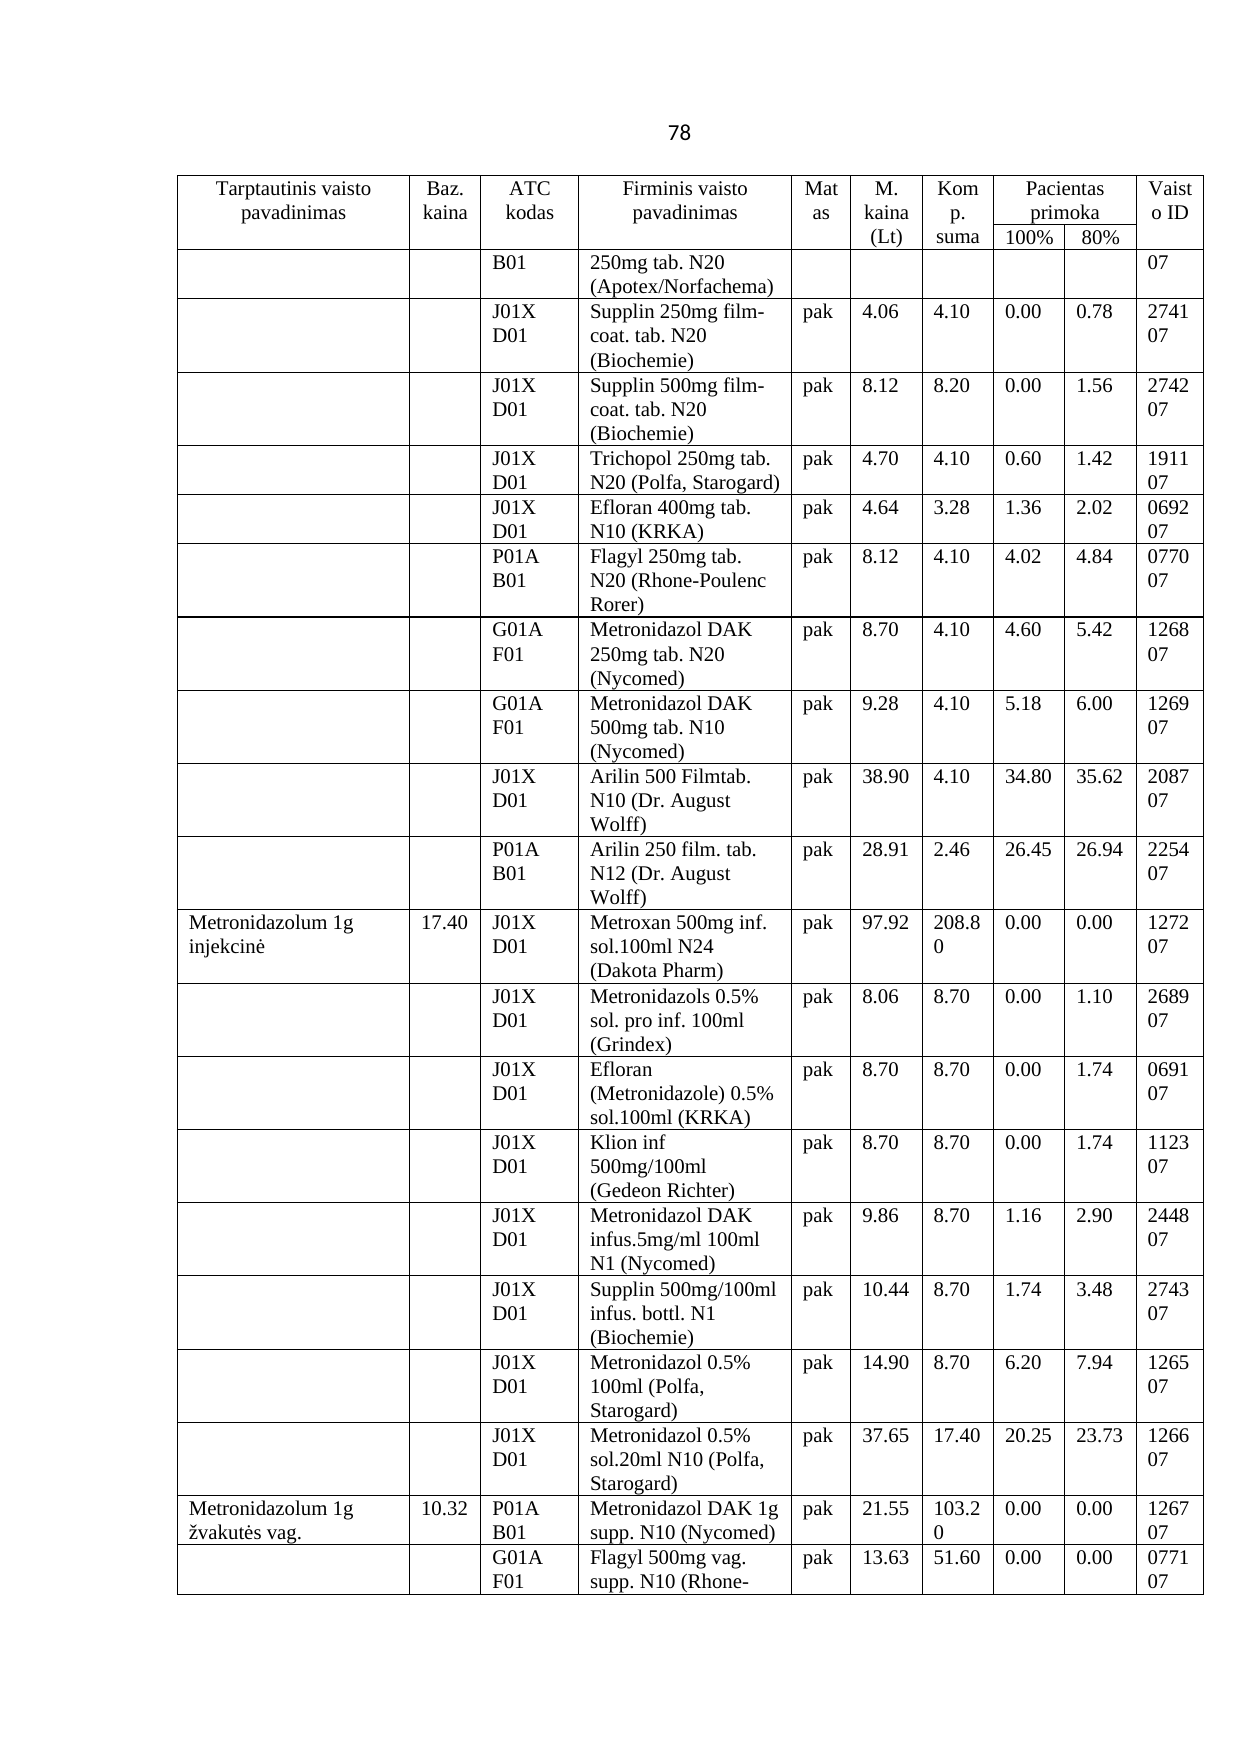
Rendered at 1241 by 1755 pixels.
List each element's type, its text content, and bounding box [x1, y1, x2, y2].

table_cell [178, 691, 409, 763]
table_cell 4.10 [923, 250, 993, 298]
table_cell [410, 495, 480, 543]
table_cell Metronidazol DAK 1g supp. N10 (Nycomed) [579, 1496, 791, 1544]
table_cell [410, 1057, 480, 1129]
table_cell pak [792, 984, 850, 1056]
table_cell 268907 [1137, 984, 1203, 1056]
table_cell 8.12 [851, 373, 922, 445]
table_cell pak [792, 1350, 850, 1422]
table_cell [994, 250, 1064, 298]
table_cell 6.20 [994, 1350, 1064, 1422]
table_cell 13.63 [851, 1545, 922, 1593]
table_header Pacientas primoka [994, 176, 1136, 224]
table_cell 0.78 [1065, 299, 1136, 372]
table_cell 069107 [1137, 1057, 1203, 1129]
table_cell 0.00 [1065, 1545, 1136, 1593]
table_header Vaisto ID [1137, 176, 1203, 249]
table_cell [178, 1423, 409, 1495]
table_cell P01A B01 [481, 544, 578, 616]
table_cell [410, 1130, 480, 1202]
table_cell [178, 1276, 409, 1349]
table_cell 26.94 [1065, 837, 1136, 909]
table_cell J01X D01 [481, 1057, 578, 1129]
table_cell 8.12 [851, 544, 922, 616]
table_cell 0.00 [994, 910, 1064, 982]
table_cell pak [792, 837, 850, 909]
table_cell [1065, 250, 1136, 298]
table_cell [410, 764, 480, 836]
table_cell 80% [1065, 225, 1136, 249]
table_cell [851, 250, 922, 298]
table_cell 4.10 [923, 446, 993, 494]
table_cell 4.10 [923, 691, 993, 763]
table_cell 1.42 [1065, 446, 1136, 494]
table_cell 8.70 [851, 618, 922, 689]
table_cell J01X D01 [481, 1350, 578, 1422]
table_cell [178, 1057, 409, 1129]
table_cell [178, 544, 409, 616]
table_cell 4.10 [923, 544, 993, 616]
table_cell 97.92 [851, 910, 922, 982]
table_cell Metronidazol DAK 500mg tab. N10 (Nycomed) [579, 691, 791, 763]
table_cell 127207 [1137, 910, 1203, 982]
table_cell [178, 250, 409, 298]
table_cell Metroxan 500mg inf. sol.100ml N24 (Dakota Pharm) [579, 910, 791, 982]
table_cell 07 [1137, 250, 1203, 298]
table_cell 4.60 [994, 618, 1064, 689]
table_cell 38.90 [851, 764, 922, 836]
table_header Komp. suma (Lt) [923, 176, 993, 249]
table_cell [410, 250, 480, 298]
table_cell Metronidazolum 1g žvakutės vag. [178, 1496, 409, 1544]
table_header M. kaina (Lt) [851, 176, 922, 249]
table_cell 8.06 [851, 984, 922, 1056]
table_cell [178, 837, 409, 909]
table_cell [410, 299, 480, 372]
table_cell 21.55 [851, 1496, 922, 1544]
table_cell Supplin 500mg film-coat. tab. N20 (Biochemie) [579, 373, 791, 445]
table_cell 126707 [1137, 1496, 1203, 1544]
table_cell 8.70 [851, 1130, 922, 1202]
table_cell 9.28 [851, 691, 922, 763]
table_cell 126907 [1137, 691, 1203, 763]
table_cell Arilin 500 Filmtab. N10 (Dr. August Wolff) [579, 764, 791, 836]
table_cell 0.60 [994, 446, 1064, 494]
table_cell 126507 [1137, 1350, 1203, 1422]
table_cell pak [792, 299, 850, 372]
table_cell 8.70 [851, 1057, 922, 1129]
table_cell 34.80 [994, 764, 1064, 836]
table_cell 208707 [1137, 764, 1203, 836]
table_cell 191107 [1137, 446, 1203, 494]
table_cell 8.70 [923, 1350, 993, 1422]
table_cell 17.40 [410, 910, 480, 982]
table_cell pak [792, 1423, 850, 1495]
table_cell 8.70 [923, 1203, 993, 1275]
table_cell 126807 [1137, 618, 1203, 689]
table_cell 0.00 [994, 984, 1064, 1056]
table_cell 0.00 [1065, 910, 1136, 982]
table_cell pak [792, 544, 850, 616]
table_cell J01X D01 [481, 910, 578, 982]
table_cell 274107 [1137, 299, 1203, 372]
table_cell 8.20 [923, 373, 993, 445]
table_cell 0.00 [994, 1057, 1064, 1129]
table_cell 244807 [1137, 1203, 1203, 1275]
table_cell 26.45 [994, 837, 1064, 909]
table_cell [178, 446, 409, 494]
table_cell 1.74 [994, 1276, 1064, 1349]
table_cell 274307 [1137, 1276, 1203, 1349]
table_cell J01X D01 [481, 1203, 578, 1275]
table_cell 8.70 [923, 984, 993, 1056]
table_cell 225407 [1137, 837, 1203, 909]
table_cell [410, 984, 480, 1056]
table_cell pak [792, 910, 850, 982]
table_cell 4.84 [1065, 544, 1136, 616]
table_cell 0.00 [994, 1130, 1064, 1202]
table_cell Efloran 400mg tab. N10 (KRKA) [579, 495, 791, 543]
table_cell J01X D01 [481, 495, 578, 543]
table_cell P01A B01 [481, 837, 578, 909]
table_cell pak [792, 764, 850, 836]
table_cell J01X D01 [481, 1423, 578, 1495]
table_cell [178, 1350, 409, 1422]
table_cell 28.91 [851, 837, 922, 909]
table_cell J01X D01 [481, 1130, 578, 1202]
table_cell [178, 1203, 409, 1275]
table_cell 069207 [1137, 495, 1203, 543]
table_cell pak [792, 1496, 850, 1544]
table_cell [410, 691, 480, 763]
table_cell 35.62 [1065, 764, 1136, 836]
table_cell 1.56 [1065, 373, 1136, 445]
table_cell 3.28 [923, 495, 993, 543]
table_cell [410, 1423, 480, 1495]
table_cell Metronidazol DAK 250mg tab. N20 (Nycomed) [579, 618, 791, 689]
table_cell Metronidazol DAK infus.5mg/ml 100ml N1 (Nycomed) [579, 1203, 791, 1275]
table_cell 274207 [1137, 373, 1203, 445]
table_cell pak [792, 1203, 850, 1275]
table_cell pak [792, 1130, 850, 1202]
table_cell J01X D01 [481, 984, 578, 1056]
table_cell 1.36 [994, 495, 1064, 543]
table_cell 20.25 [994, 1423, 1064, 1495]
table_cell [410, 1545, 480, 1593]
table_cell 4.06 [851, 299, 922, 372]
table_cell 2.46 [923, 837, 993, 909]
table_cell J01X D01 [481, 373, 578, 445]
table_cell [178, 373, 409, 445]
table_cell [410, 544, 480, 616]
table_cell 1.16 [994, 1203, 1064, 1275]
table_cell [178, 1545, 409, 1593]
table_cell pak [792, 495, 850, 543]
table_cell 077007 [1137, 544, 1203, 616]
table_cell 4.10 [923, 764, 993, 836]
table_cell 17.40 [923, 1423, 993, 1495]
table_cell Efloran (Metronidazole) 0.5% sol.100ml (KRKA) [579, 1057, 791, 1129]
table_cell pak [792, 373, 850, 445]
table_cell J01X D01 [481, 299, 578, 372]
table_cell Trichopol 250mg tab. N20 (Polfa, Starogard) [579, 446, 791, 494]
table_cell Metronidazol 0.5% 100ml (Polfa, Starogard) [579, 1350, 791, 1422]
table_cell [410, 1276, 480, 1349]
table_header ATC kodas [481, 176, 578, 249]
table_cell [792, 250, 850, 298]
table_cell J01X D01 [481, 764, 578, 836]
table_cell [410, 446, 480, 494]
table_cell P01A B01 [481, 1496, 578, 1544]
table_cell 8.70 [923, 1057, 993, 1129]
table_cell 1.10 [1065, 984, 1136, 1056]
table_cell pak [792, 446, 850, 494]
table_cell 51.60 [923, 1545, 993, 1593]
table_cell 077107 [1137, 1545, 1203, 1593]
table_cell 7.94 [1065, 1350, 1136, 1422]
table_cell G01A F01 [481, 1545, 578, 1593]
table_cell J01X D01 [481, 1276, 578, 1349]
table_cell [410, 837, 480, 909]
table_cell 4.10 [923, 618, 993, 689]
table_cell 103.20 [923, 1496, 993, 1544]
table_cell 1.74 [1065, 1057, 1136, 1129]
table_cell pak [792, 1545, 850, 1593]
table_cell 8.70 [923, 1130, 993, 1202]
table_cell Metronidazol 0.5% sol.20ml N10 (Polfa, Starogard) [579, 1423, 791, 1495]
table_cell 14.90 [851, 1350, 922, 1422]
table_cell Flagyl 250mg tab. N20 (Rhone-Poulenc Rorer) [579, 544, 791, 616]
table_cell Supplin 250mg film-coat. tab. N20 (Biochemie) [579, 299, 791, 372]
table_cell [178, 1130, 409, 1202]
table_cell J01X D01 [481, 446, 578, 494]
table_cell [410, 618, 480, 689]
table_cell Flagyl 500mg vag. supp. N10 (Rhone- [579, 1545, 791, 1593]
table_header Matas [792, 176, 850, 249]
table_cell [178, 984, 409, 1056]
table_cell Supplin 500mg/100ml infus. bottl. N1 (Biochemie) [579, 1276, 791, 1349]
table_cell 3.48 [1065, 1276, 1136, 1349]
table_cell pak [792, 618, 850, 689]
table_cell 10.32 [410, 1496, 480, 1544]
table_cell 6.00 [1065, 691, 1136, 763]
table_cell 112307 [1137, 1130, 1203, 1202]
table_cell [410, 1350, 480, 1422]
table_cell 0.00 [1065, 1496, 1136, 1544]
table_cell 8.70 [923, 1276, 993, 1349]
table_cell 0.00 [994, 1545, 1064, 1593]
table_cell 5.42 [1065, 618, 1136, 689]
table_cell Arilin 250 film. tab. N12 (Dr. August Wolff) [579, 837, 791, 909]
table_cell 9.86 [851, 1203, 922, 1275]
table_cell Metronidazols 0.5% sol. pro inf. 100ml (Grindex) [579, 984, 791, 1056]
table_cell [178, 299, 409, 372]
table_cell [410, 1203, 480, 1275]
table_cell 4.10 [923, 299, 993, 372]
table_cell 208.80 [923, 910, 993, 982]
table_cell Metronidazolum 1g injekcinė [178, 910, 409, 982]
table_cell B01 [481, 250, 578, 298]
table_cell 2.02 [1065, 495, 1136, 543]
table_cell 4.70 [851, 446, 922, 494]
table_cell pak [792, 1057, 850, 1129]
table_cell [410, 373, 480, 445]
table_cell Klion inf 500mg/100ml (Gedeon Richter) [579, 1130, 791, 1202]
table_cell 126607 [1137, 1423, 1203, 1495]
table_cell [178, 495, 409, 543]
table_cell 250mg tab. N20 (Apotex/Norfachema) [579, 250, 791, 298]
table_cell pak [792, 691, 850, 763]
table_cell 0.00 [994, 299, 1064, 372]
table_header Baz. kaina [410, 176, 480, 249]
table_cell 5.18 [994, 691, 1064, 763]
table_cell 2.90 [1065, 1203, 1136, 1275]
table_cell 10.44 [851, 1276, 922, 1349]
table_header Tarptautinis vaisto pavadinimas [178, 176, 409, 249]
table_cell 1.74 [1065, 1130, 1136, 1202]
table_header Firminis vaisto pavadinimas [579, 176, 791, 249]
table_cell 4.02 [994, 544, 1064, 616]
table_cell 0.00 [994, 373, 1064, 445]
table_cell G01A F01 [481, 618, 578, 689]
table_cell 0.00 [994, 1496, 1064, 1544]
table_cell G01A F01 [481, 691, 578, 763]
table_cell 100% [994, 225, 1064, 249]
table_cell [178, 618, 409, 689]
table_cell 23.73 [1065, 1423, 1136, 1495]
table_cell 4.64 [851, 495, 922, 543]
table_cell 37.65 [851, 1423, 922, 1495]
table_cell pak [792, 1276, 850, 1349]
table_cell [178, 764, 409, 836]
